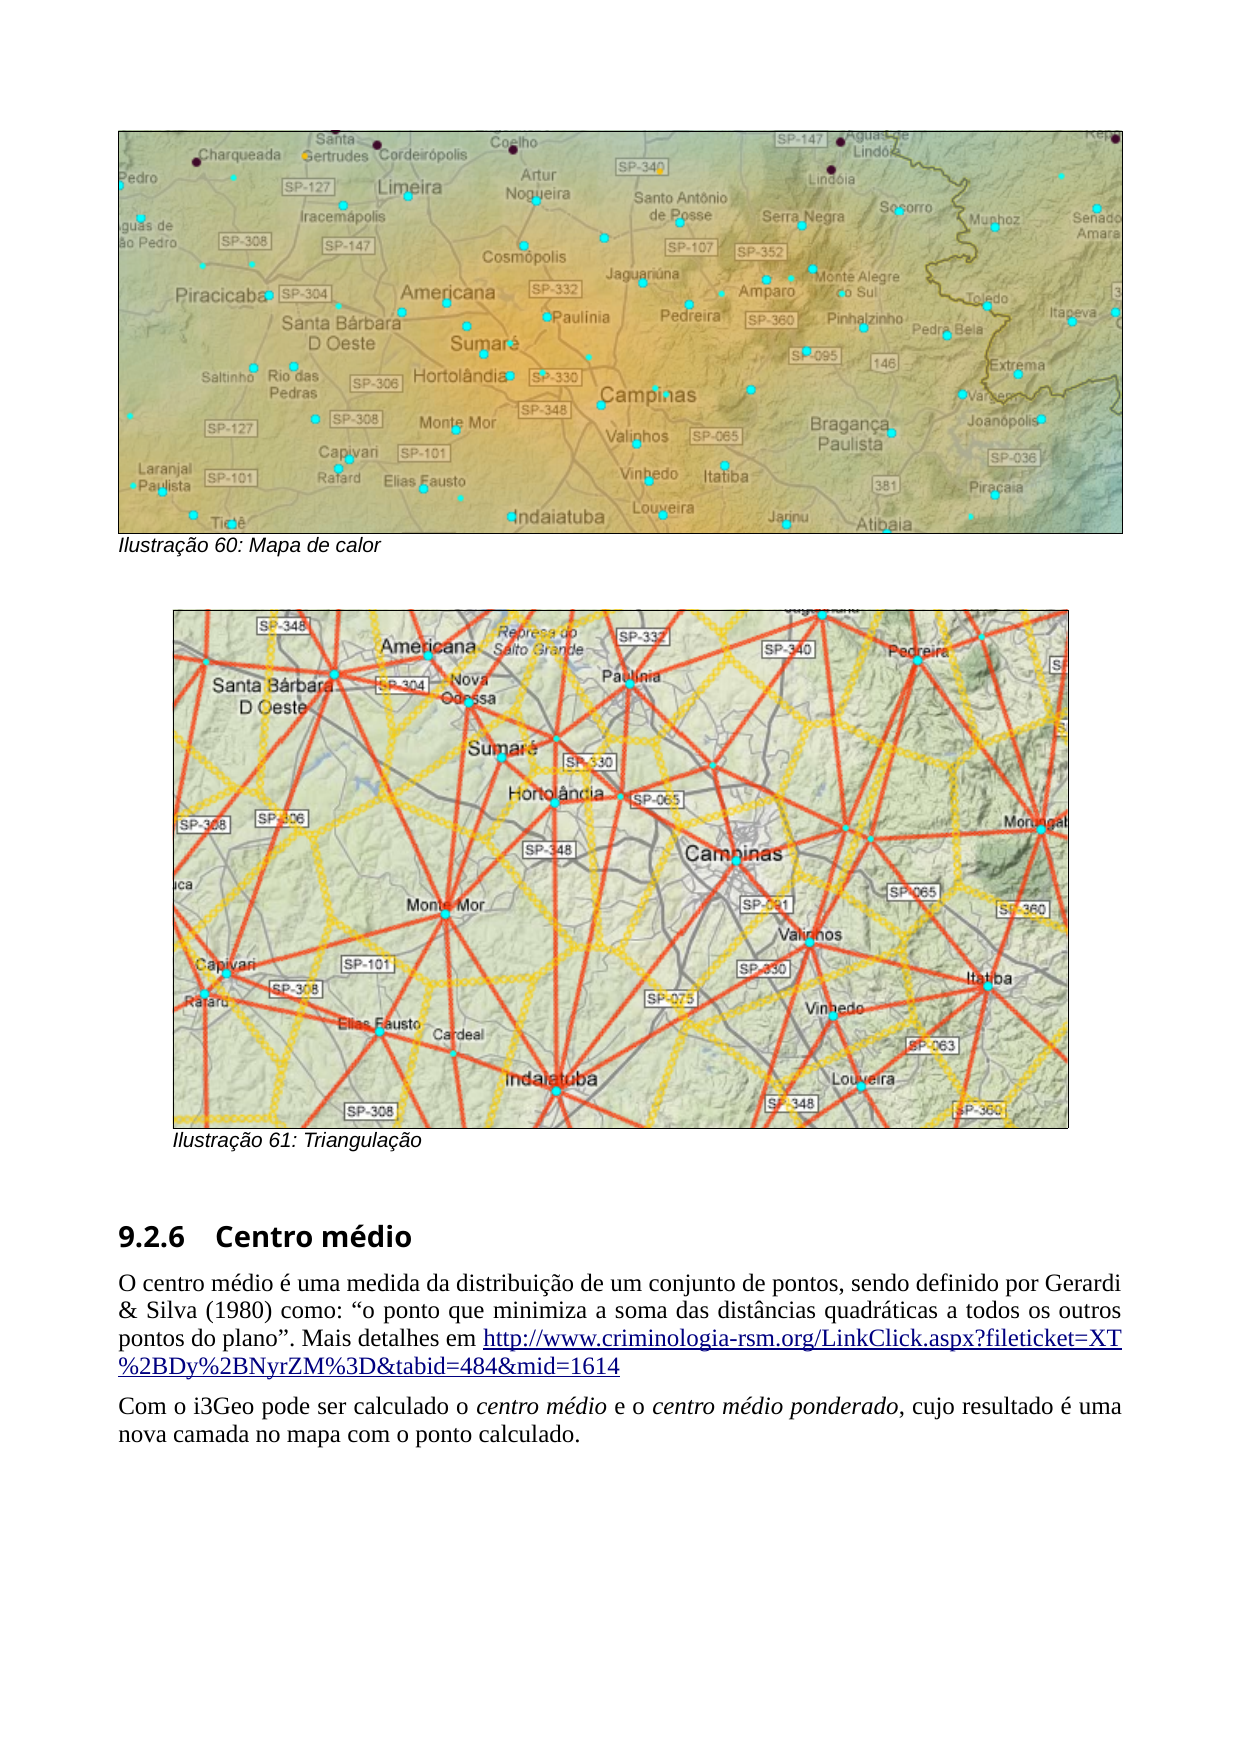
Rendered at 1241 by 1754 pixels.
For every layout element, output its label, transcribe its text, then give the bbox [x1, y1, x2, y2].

text O centro médio é uma medida da distribuição de um conjunto de pontos, sendo definido por Gerardi & Silva (1980) como: “o ponto que minimiza a soma das distâncias quadráticas a todos os outros pontos do plano”. Mais detalhes em http://www.criminologia-rsm.org/LinkClick.aspx?fileticket=XT%2BDy%2BNyrZM%3D&tabid=484&mid=1614 [118, 1269, 1122, 1380]
text Ilustração 60: Mapa de calor [118, 534, 1122, 557]
text Com o i3Geo pode ser calculado o centro médio e o centro médio ponderado, cujo resultado é uma nova camada no mapa com o ponto calculado. [118, 1392, 1122, 1448]
text Ilustração 61: Triangulação [172, 1129, 1068, 1151]
picture [174, 611, 1068, 1128]
picture [119, 132, 1122, 533]
subtitle Centro médio [118, 1217, 1122, 1256]
